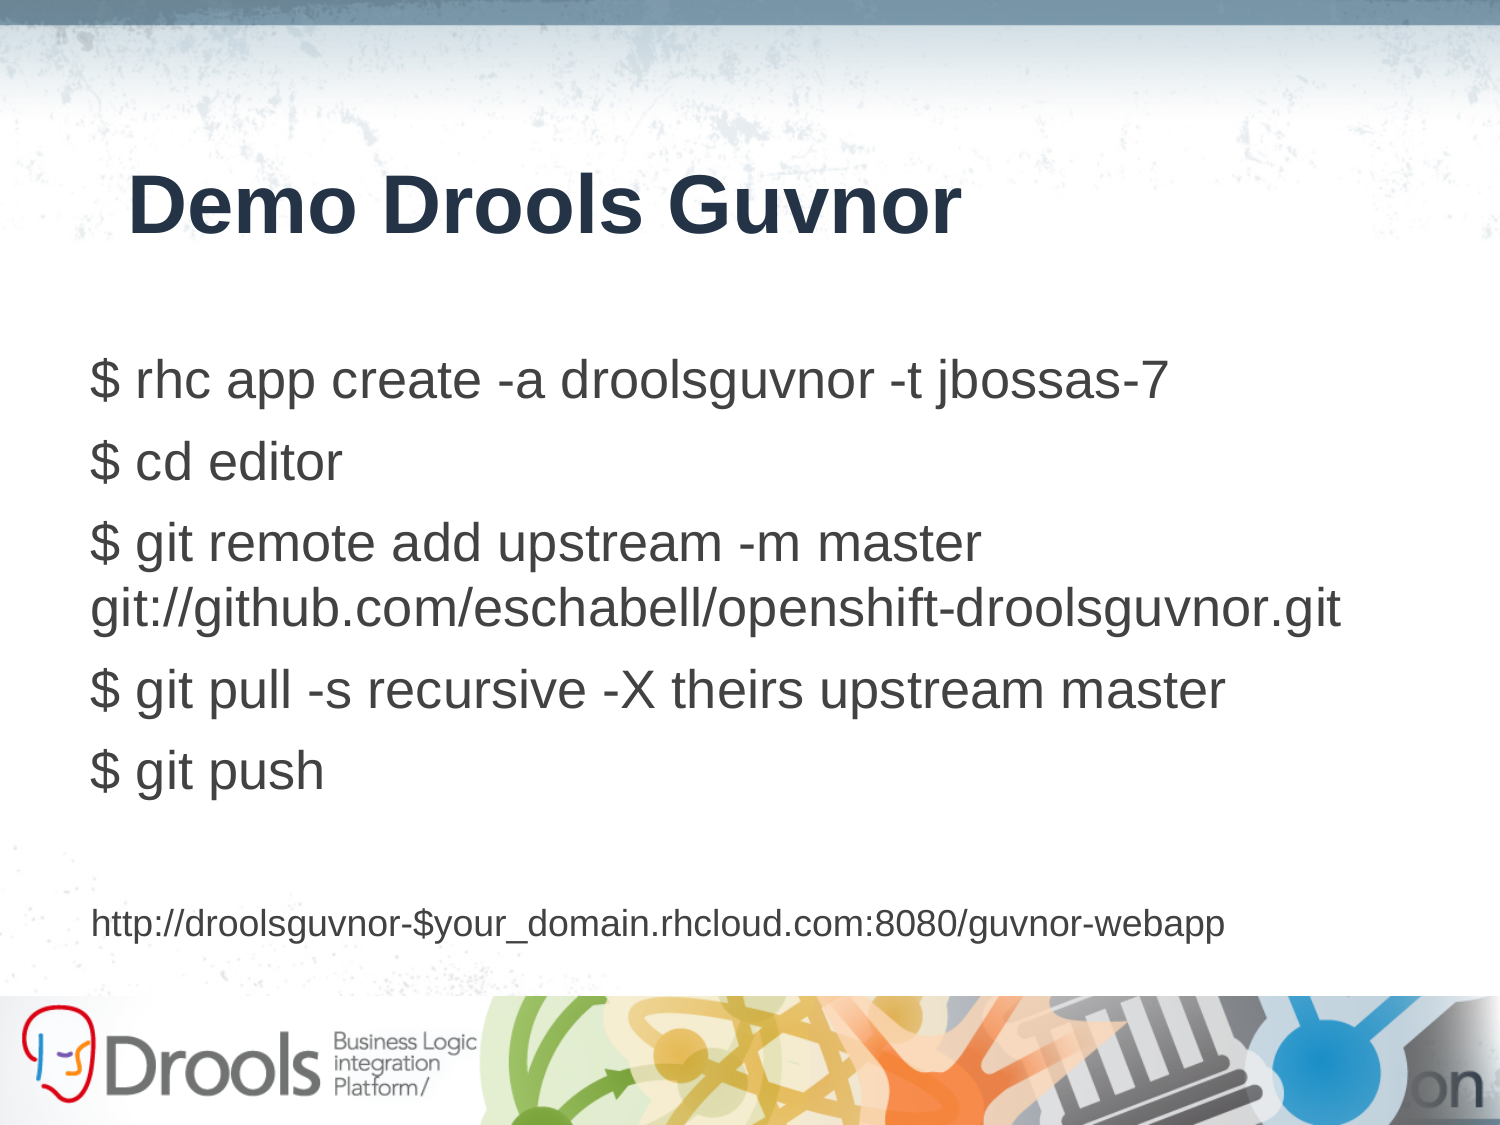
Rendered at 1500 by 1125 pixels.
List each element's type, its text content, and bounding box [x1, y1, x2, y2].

title Demo Drools Guvnor [112, 82, 1388, 318]
list $ rhc app create -a droolsguvnor -t jbossas-7 $ cd editor $ git remote add upstream -m master git://github.com/eschabell/openshift-droolsguvnor.git $ git pull -s recursive -X theirs upstream master $ git push http://droolsguvnor-$your_domain.rhcloud.com:8080/guvnor-webapp [19, 336, 1457, 996]
picture [0, 0, 1500, 1125]
